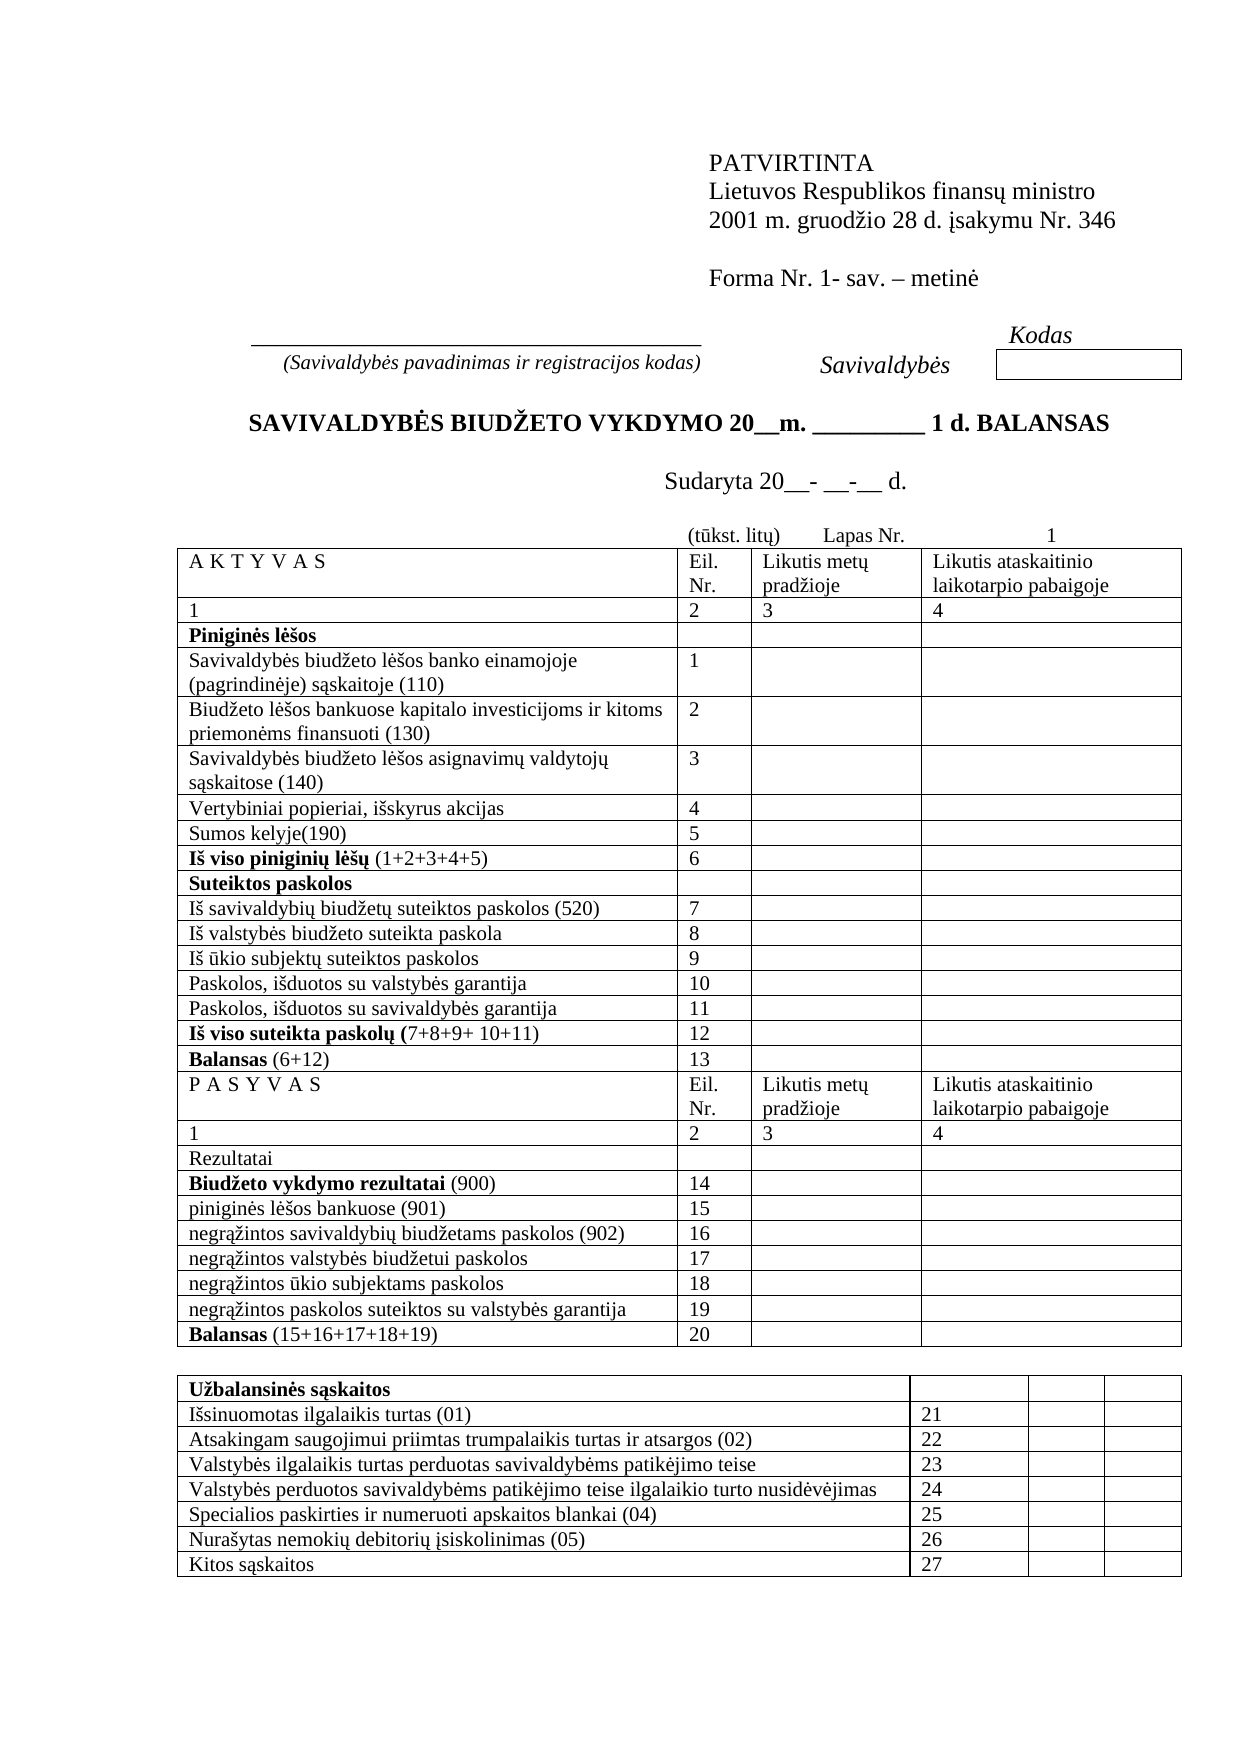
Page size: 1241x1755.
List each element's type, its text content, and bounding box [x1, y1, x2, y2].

table_cell 16 [678, 1221, 751, 1245]
table_cell Likutis metų pradžioje [752, 549, 921, 597]
table_cell [922, 1196, 1181, 1220]
table_cell Nurašytas nemokių debitorių įsiskolinimas (05) [178, 1527, 909, 1551]
table_cell [922, 1021, 1181, 1045]
table_cell 17 [678, 1246, 751, 1270]
table_header Savivaldybės [809, 349, 996, 379]
text 2001 m. gruodžio 28 d. įsakymu Nr. 346 [177, 205, 1181, 234]
table_cell 3 [752, 1121, 921, 1145]
table_cell [922, 1171, 1181, 1195]
table_cell [752, 896, 921, 920]
table_cell 7 [678, 896, 751, 920]
table_cell [1105, 1402, 1181, 1426]
table_cell [752, 946, 921, 970]
table_cell [922, 946, 1181, 970]
table_cell 18 [678, 1271, 751, 1295]
table_header [997, 350, 1181, 379]
table_cell Suteiktos paskolos [178, 871, 677, 895]
table_cell negrąžintos valstybės biudžetui paskolos [178, 1246, 677, 1270]
table_cell [1105, 1427, 1181, 1451]
table_cell [922, 1046, 1181, 1071]
table_cell Savivaldybės biudžeto lėšos asignavimų valdytojų sąskaitose (140) [178, 746, 677, 794]
table_cell [922, 821, 1181, 844]
table_cell [752, 795, 921, 819]
table_cell [1105, 1527, 1181, 1551]
table_cell Balansas (15+16+17+18+19) [178, 1322, 677, 1346]
table_cell 19 [678, 1296, 751, 1321]
table_cell AKTYVAS [178, 549, 677, 597]
table_cell [922, 1296, 1181, 1321]
table_cell [678, 623, 751, 647]
table_cell [752, 623, 921, 647]
table_cell 4 [922, 598, 1181, 622]
table_cell [678, 871, 751, 895]
table_cell [752, 1046, 921, 1071]
table_cell Iš viso piniginių lėšų (1+2+3+4+5) [178, 846, 677, 870]
table_cell Išsinuomotas ilgalaikis turtas (01) [178, 1402, 909, 1426]
table_cell [752, 1271, 921, 1295]
table_cell [922, 697, 1181, 745]
table_cell Valstybės perduotos savivaldybėms patikėjimo teise ilgalaikio turto nusidėvėjimas [178, 1477, 909, 1501]
table_cell [752, 871, 921, 895]
table_cell 3 [752, 598, 921, 622]
table_cell [922, 921, 1181, 945]
table_cell [922, 648, 1181, 696]
table_cell [922, 746, 1181, 794]
table_cell 9 [678, 946, 751, 970]
table_cell [752, 1296, 921, 1321]
table_cell 10 [678, 971, 751, 995]
table_cell negrąžintos savivaldybių biudžetams paskolos (902) [178, 1221, 677, 1245]
table_cell [752, 1021, 921, 1045]
text Lietuvos Respublikos finansų ministro [177, 176, 1181, 205]
table_cell Sumos kelyje(190) [178, 821, 677, 844]
table_cell Paskolos, išduotos su valstybės garantija [178, 971, 677, 995]
table_cell [922, 795, 1181, 819]
table_cell Savivaldybės biudžeto lėšos banko einamojoje (pagrindinėje) sąskaitoje (110) [178, 648, 677, 696]
table_cell [752, 1196, 921, 1220]
table_cell [1105, 1477, 1181, 1501]
table_cell [752, 697, 921, 745]
table_header Užbalansinės sąskaitos [178, 1376, 909, 1401]
table_cell 2 [678, 1121, 751, 1145]
table_cell Atsakingam saugojimui priimtas trumpalaikis turtas ir atsargos (02) [178, 1427, 909, 1451]
table_cell Vertybiniai popieriai, išskyrus akcijas [178, 795, 677, 819]
table_cell [752, 971, 921, 995]
table_cell [1029, 1402, 1104, 1426]
text ____________________________________ Kodas [177, 320, 1181, 349]
table_cell [752, 1146, 921, 1170]
table_cell [922, 623, 1181, 647]
table_cell 21 [911, 1402, 1028, 1426]
table_cell 20 [678, 1322, 751, 1346]
table_cell [922, 1246, 1181, 1270]
table_header (Savivaldybės pavadinimas ir registracijos kodas) [177, 349, 808, 379]
table_cell Iš savivaldybių biudžetų suteiktos paskolos (520) [178, 896, 677, 920]
table_cell 3 [678, 746, 751, 794]
table_cell [1029, 1502, 1104, 1526]
table_cell negrąžintos paskolos suteiktos su valstybės garantija [178, 1296, 677, 1321]
table_cell Iš valstybės biudžeto suteikta paskola [178, 921, 677, 945]
table_cell [922, 871, 1181, 895]
table_cell 5 [678, 821, 751, 844]
table_cell Biudžeto vykdymo rezultatai (900) [178, 1171, 677, 1195]
table_cell 23 [911, 1452, 1028, 1476]
table_cell 14 [678, 1171, 751, 1195]
table_cell Piniginės lėšos [178, 623, 677, 647]
table_cell Eil. Nr. [678, 1072, 751, 1120]
text PATVIRTINTA [177, 148, 1181, 176]
table_cell 2 [678, 697, 751, 745]
table_cell 4 [678, 795, 751, 819]
table_cell [1029, 1552, 1104, 1576]
table_cell [1029, 1477, 1104, 1501]
table_cell [752, 1221, 921, 1245]
table_cell 12 [678, 1021, 751, 1045]
table_cell [752, 1322, 921, 1346]
table_cell 26 [911, 1527, 1028, 1551]
table_cell PASYVAS [178, 1072, 677, 1120]
table_cell [1105, 1552, 1181, 1576]
table_cell [752, 921, 921, 945]
table_cell Balansas (6+12) [178, 1046, 677, 1071]
table_cell [752, 821, 921, 844]
table_cell 11 [678, 996, 751, 1020]
table_cell negrąžintos ūkio subjektams paskolos [178, 1271, 677, 1295]
table_cell 1 [178, 1121, 677, 1145]
table_cell Valstybės ilgalaikis turtas perduotas savivaldybėms patikėjimo teise [178, 1452, 909, 1476]
table_cell [1105, 1452, 1181, 1476]
table_cell piniginės lėšos bankuose (901) [178, 1196, 677, 1220]
table_header [911, 1376, 1028, 1401]
table_cell [752, 1246, 921, 1270]
table_cell [1105, 1502, 1181, 1526]
table_cell [752, 1171, 921, 1195]
table_cell [752, 746, 921, 794]
table_header 1 [921, 524, 1181, 547]
table_cell 1 [178, 598, 677, 622]
table_cell Likutis metų pradžioje [752, 1072, 921, 1120]
table_cell [1029, 1427, 1104, 1451]
table_cell Biudžeto lėšos bankuose kapitalo investicijoms ir kitoms priemonėms finansuoti (130) [178, 697, 677, 745]
table_cell 24 [911, 1477, 1028, 1501]
table_cell [1029, 1452, 1104, 1476]
table_cell [922, 1322, 1181, 1346]
text SAVIVALDYBĖS BIUDŽETO VYKDYMO 20__m. _________ 1 d. BALANSAS [177, 408, 1181, 437]
table_cell Specialios paskirties ir numeruoti apskaitos blankai (04) [178, 1502, 909, 1526]
table_cell 25 [911, 1502, 1028, 1526]
table_cell Iš viso suteikta paskolų (7+8+9+ 10+11) [178, 1021, 677, 1045]
table_cell Eil. Nr. [678, 549, 751, 597]
table_cell 8 [678, 921, 751, 945]
table_cell 27 [911, 1552, 1028, 1576]
table_cell 2 [678, 598, 751, 622]
table_cell [752, 648, 921, 696]
table_cell Rezultatai [178, 1146, 677, 1170]
table_cell Likutis ataskaitinio laikotarpio pabaigoje [922, 549, 1181, 597]
table_cell Kitos sąskaitos [178, 1552, 909, 1576]
table_cell [922, 1146, 1181, 1170]
table_cell 22 [911, 1427, 1028, 1451]
table_cell [922, 971, 1181, 995]
table_cell [922, 1221, 1181, 1245]
table_cell [922, 996, 1181, 1020]
table_header [1029, 1376, 1104, 1401]
table_cell 1 [678, 648, 751, 696]
table_cell [1029, 1527, 1104, 1551]
table_cell [922, 896, 1181, 920]
text Forma Nr. 1- sav. – metinė [177, 263, 1181, 291]
table_cell Iš ūkio subjektų suteiktos paskolos [178, 946, 677, 970]
table_cell [752, 846, 921, 870]
table_cell [678, 1146, 751, 1170]
table_cell 6 [678, 846, 751, 870]
table_header [1105, 1376, 1181, 1401]
table_cell [922, 1271, 1181, 1295]
table_cell [752, 996, 921, 1020]
table_cell 13 [678, 1046, 751, 1071]
table_cell 4 [922, 1121, 1181, 1145]
table_header (tūkst. litų) Lapas Nr. [177, 524, 921, 547]
table_cell Likutis ataskaitinio laikotarpio pabaigoje [922, 1072, 1181, 1120]
table_cell Paskolos, išduotos su savivaldybės garantija [178, 996, 677, 1020]
table_cell [922, 846, 1181, 870]
text Sudaryta 20__- __-__ d. [177, 466, 1181, 495]
table_cell 15 [678, 1196, 751, 1220]
